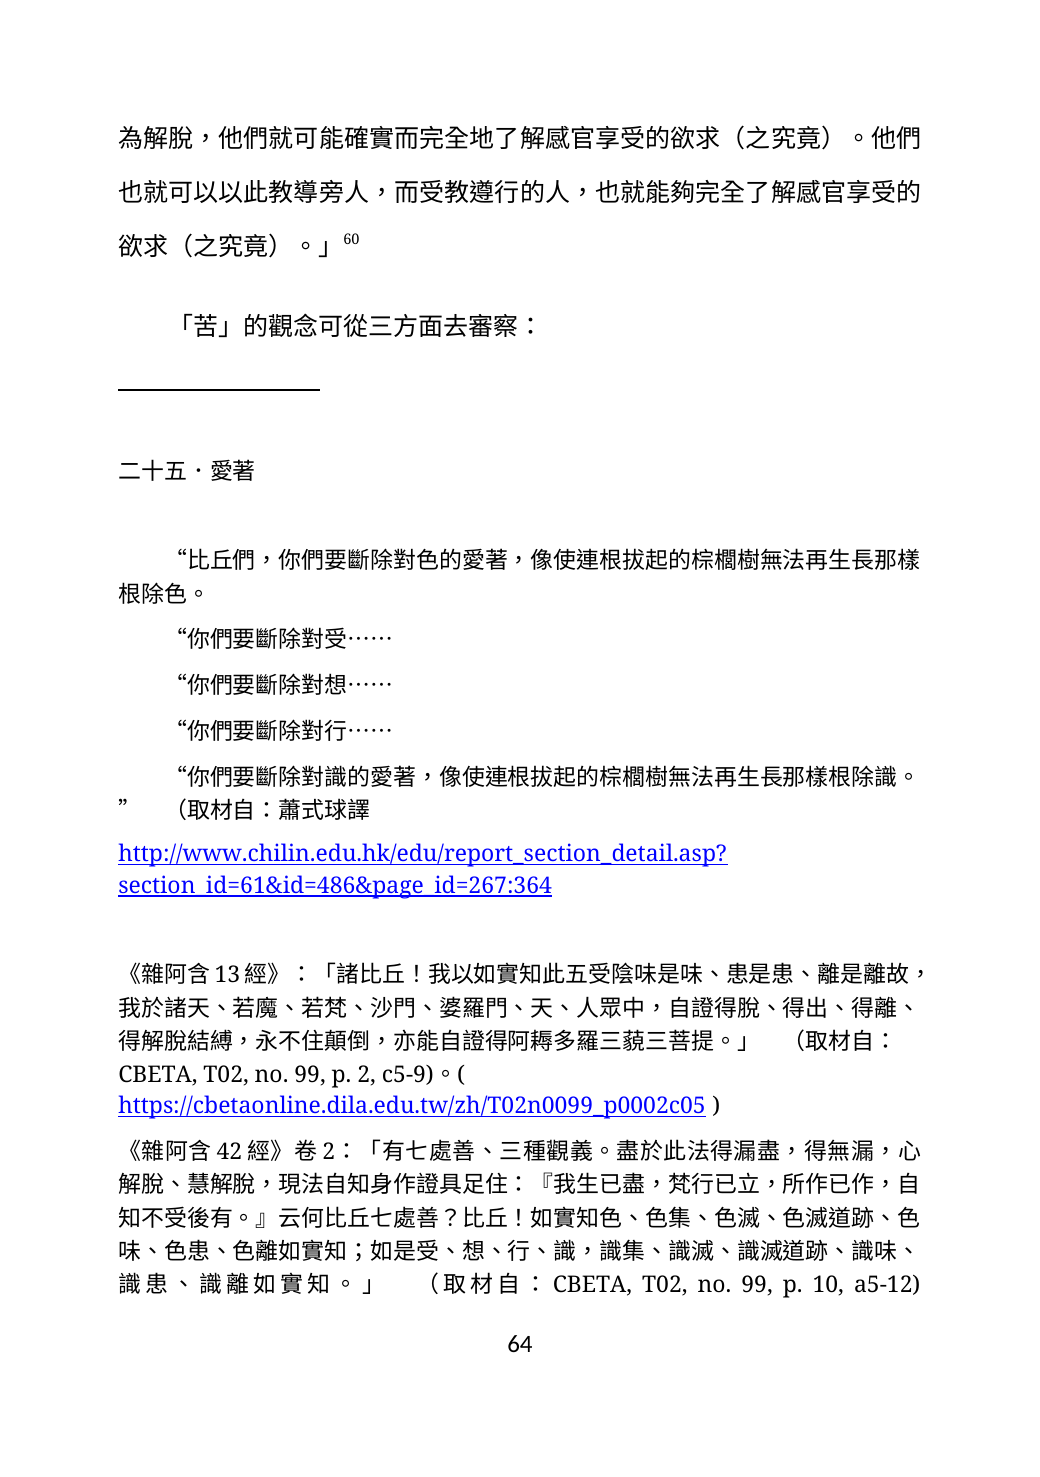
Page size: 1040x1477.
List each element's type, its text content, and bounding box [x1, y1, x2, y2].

text “你們要斷除對想…… [118, 667, 921, 700]
text 《雜阿含42經》卷2：「有七處善、三種觀義。盡於此法得漏盡，得無漏，心解脫、慧解脫，現法自知身作證具足住：『我生已盡，梵行已立，所作已作，自知不受後有。』云何比丘七處善？比丘！如實知色、色集、色滅、色滅道跡、色味、色患、色離如實知；如是受、想、行、識，識集、識滅、識滅道跡、識味、識患、識離如實知。」 （取材自：CBETA, T02, no. 99, p. 10, a5-12) [118, 1133, 921, 1299]
text “你們要斷除對受…… [118, 621, 921, 654]
text 為解脫，他們就可能確實而完全地了解感官享受的欲求（之究竟）。他們也就可以以此教導旁人，而受教遵行的人，也就能夠完全了解感官享受的欲求（之究竟）。」 [118, 118, 921, 263]
text “比丘們，你們要斷除對色的愛著，像使連根拔起的棕櫚樹無法再生長那樣根除色。 [118, 542, 921, 609]
text 二十五．愛著 [118, 453, 921, 486]
text 「苦」的觀念可從三方面去審察： [118, 306, 921, 342]
text 《雜阿含13經》：「諸比丘！我以如實知此五受陰味是味、患是患、離是離故，我於諸天、若魔、若梵、沙門、婆羅門、天、人眾中，自證得脫、得出、得離、得解脫結縛，永不住顛倒，亦能自證得阿耨多羅三藐三菩提。」 （取材自：CBETA, T02, no. 99, p. 2, c5-9)。( https://cbetaonline.dila.edu.tw/zh/T02n0099_p0002c05 ) [118, 956, 921, 1120]
text “你們要斷除對行…… [118, 713, 921, 746]
text “你們要斷除對識的愛著，像使連根拔起的棕櫚樹無法再生長那樣根除識。” （取材自：蕭式球譯 [118, 758, 921, 825]
text http://www.chilin.edu.hk/edu/report_section_detail.asp?section_id=61&id=486&page_id=267:364 [118, 837, 921, 900]
